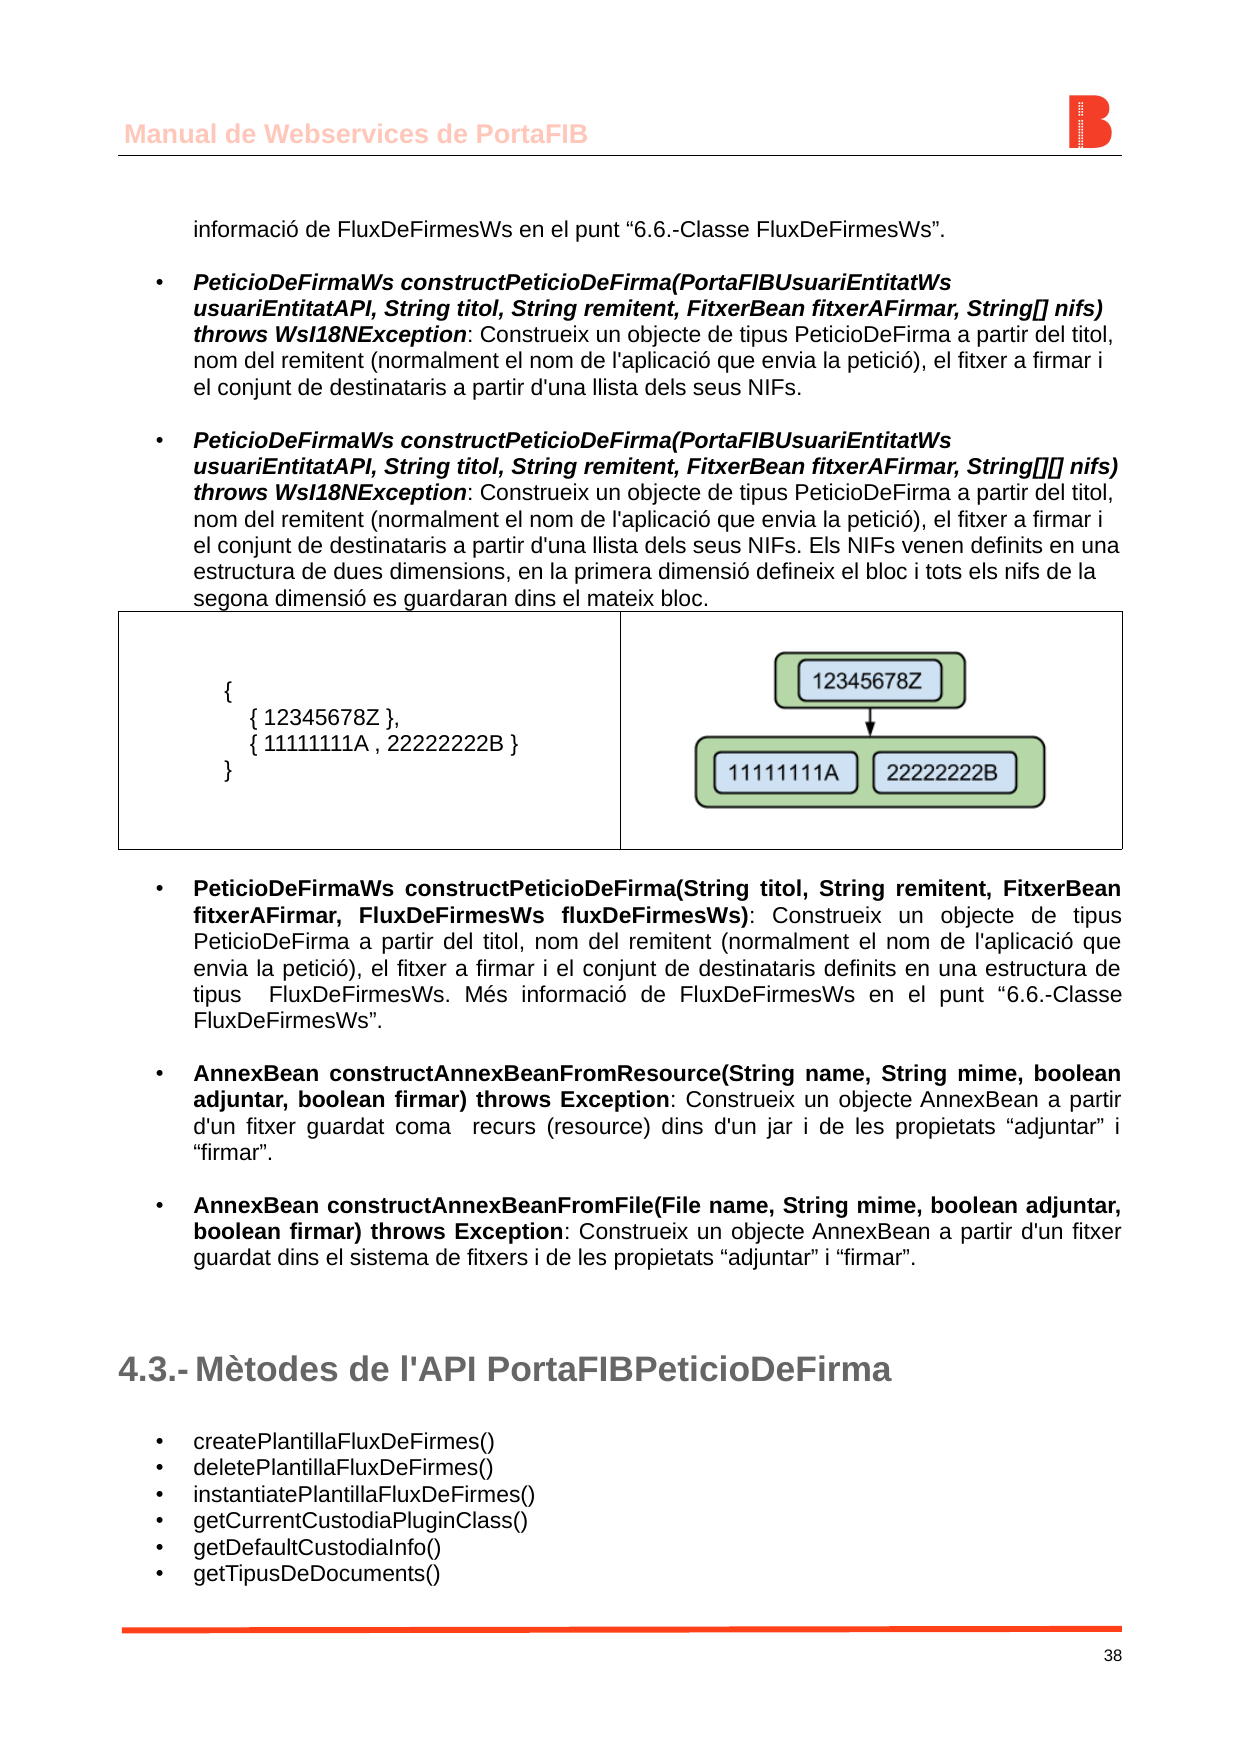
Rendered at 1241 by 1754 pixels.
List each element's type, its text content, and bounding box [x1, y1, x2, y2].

list createPlantillaFluxDeFirmes() [156, 1428, 1122, 1454]
list PeticioDeFirmaWs constructPeticioDeFirma(PortaFIBUsuariEntitatWs usuariEntitatAPI, String titol, String remitent, FitxerBean fitxerAFirmar, String[] nifs) throws WsI18NException: Construeix un objecte de tipus PeticioDeFirma a partir del titol, nom del remitent (normalment el nom de l'aplicació que envia la petició), el fitxer a firmar i el conjunt de destinataris a partir d'una llista dels seus NIFs. [156, 268, 1122, 400]
table_header [621, 612, 1122, 849]
table_header { { 12345678Z }, { 11111111A , 22222222B } } [119, 612, 620, 849]
list informació de FluxDeFirmesWs en el punt “6.6.-Classe FluxDeFirmesWs”. [156, 216, 1122, 242]
picture [685, 643, 1058, 817]
list AnnexBean constructAnnexBeanFromFile(File name, String mime, boolean adjuntar, boolean firmar) throws Exception: Construeix un objecte AnnexBean a partir d'un fitxer guardat dins el sistema de fitxers i de les propietats “adjuntar” i “firmar”. [156, 1192, 1122, 1271]
list getDefaultCustodiaInfo() [156, 1533, 1122, 1560]
list PeticioDeFirmaWs constructPeticioDeFirma(PortaFIBUsuariEntitatWs usuariEntitatAPI, String titol, String remitent, FitxerBean fitxerAFirmar, String[][] nifs) throws WsI18NException: Construeix un objecte de tipus PeticioDeFirma a partir del titol, nom del remitent (normalment el nom de l'aplicació que envia la petició), el fitxer a firmar i el conjunt de destinataris a partir d'una llista dels seus NIFs. Els NIFs venen definits en una estructura de dues dimensions, en la primera dimensió defineix el bloc i tots els nifs de la segona dimensió es guardaran dins el mateix bloc. [156, 427, 1122, 611]
list deletePlantillaFluxDeFirmes() [156, 1454, 1122, 1481]
subtitle Mètodes de l'API PortaFIBPeticioDeFirma [118, 1348, 1122, 1389]
picture [1063, 94, 1117, 150]
list getCurrentCustodiaPluginClass() [156, 1507, 1122, 1533]
list PeticioDeFirmaWs constructPeticioDeFirma(String titol, String remitent, FitxerBean fitxerAFirmar, FluxDeFirmesWs fluxDeFirmesWs): Construeix un objecte de tipus PeticioDeFirma a partir del titol, nom del remitent (normalment el nom de l'aplicació que envia la petició), el fitxer a firmar i el conjunt de destinataris definits en una estructura de tipus FluxDeFirmesWs. Més informació de FluxDeFirmesWs en el punt “6.6.-Classe FluxDeFirmesWs”. [156, 875, 1122, 1033]
list AnnexBean constructAnnexBeanFromResource(String name, String mime, boolean adjuntar, boolean firmar) throws Exception: Construeix un objecte AnnexBean a partir d'un fitxer guardat coma recurs (resource) dins d'un jar i de les propietats “adjuntar” i “firmar”. [156, 1060, 1122, 1165]
list instantiatePlantillaFluxDeFirmes() [156, 1481, 1122, 1507]
list getTipusDeDocuments() [156, 1560, 1122, 1586]
